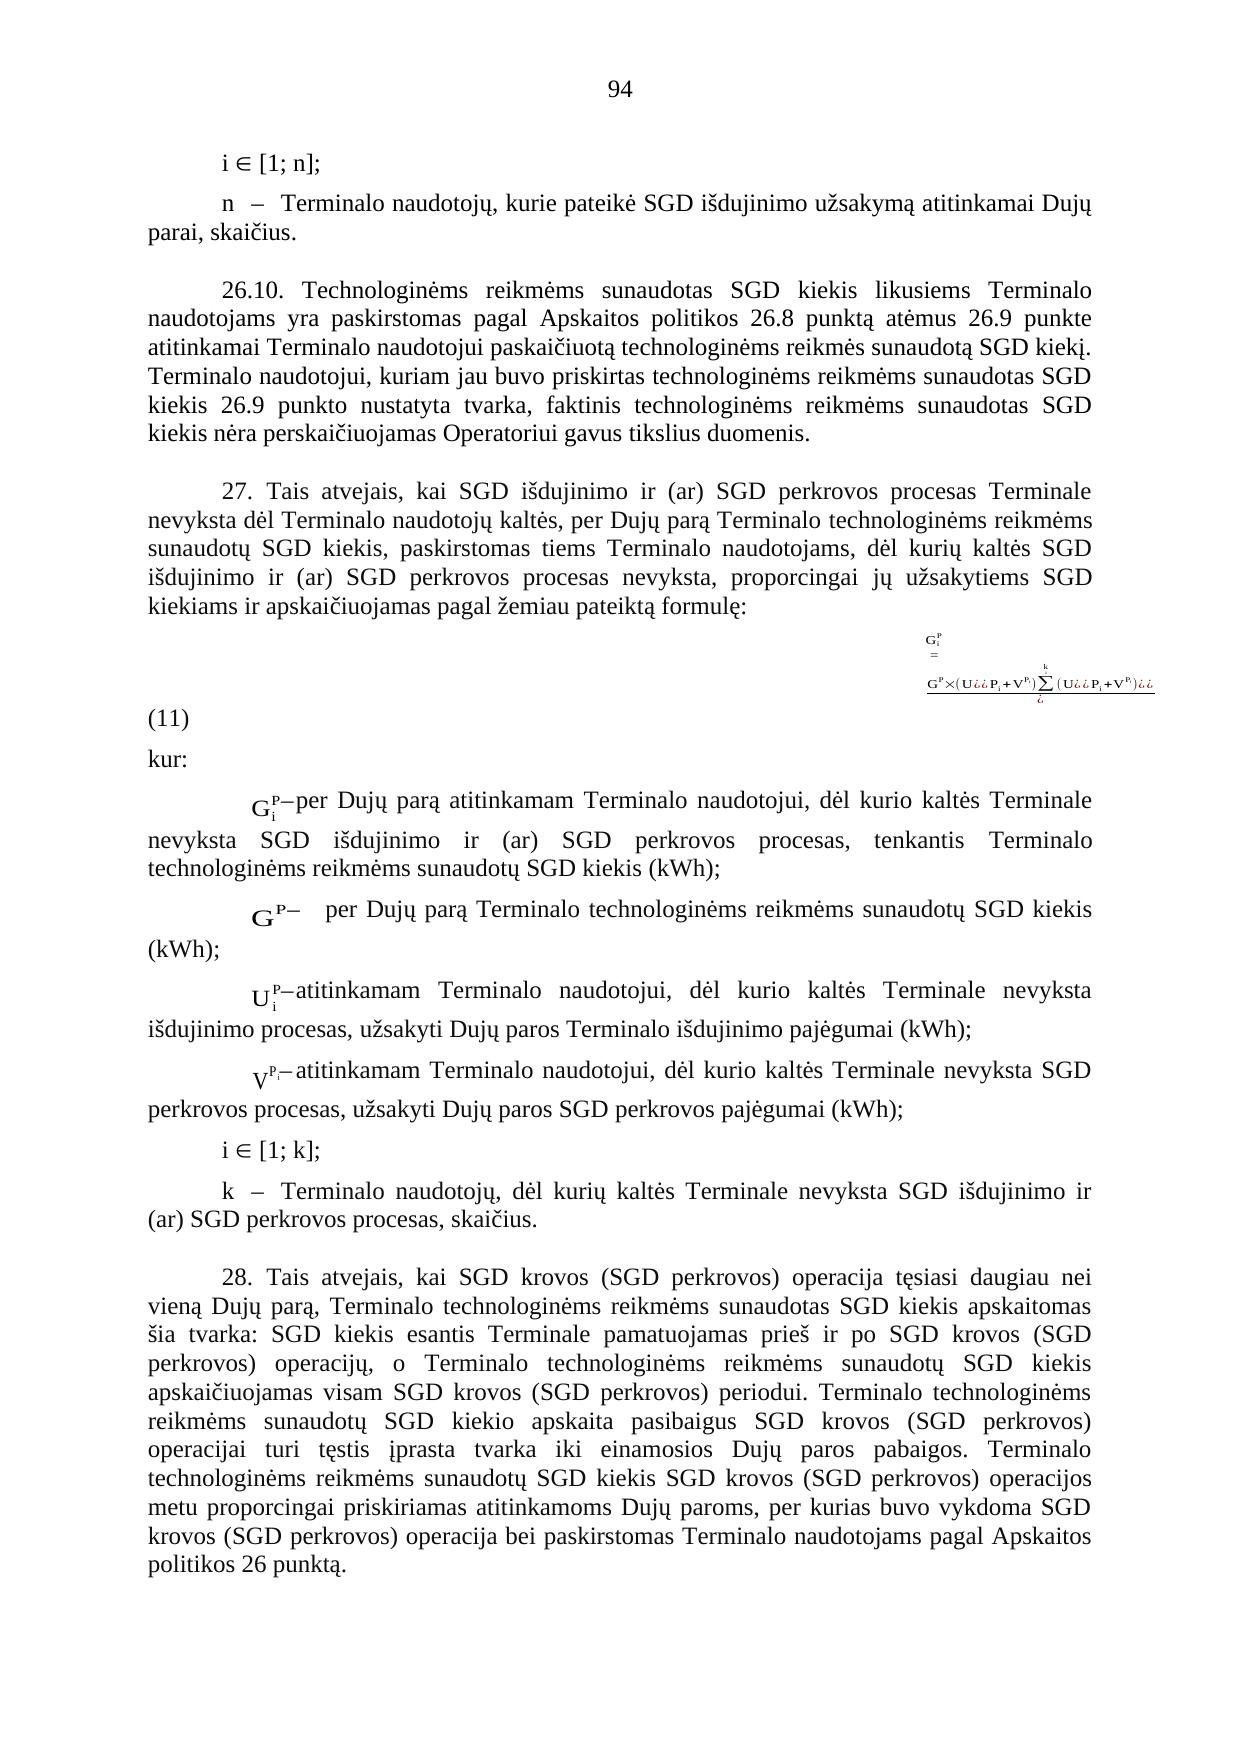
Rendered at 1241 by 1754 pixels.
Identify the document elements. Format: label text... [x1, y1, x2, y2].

text k – Terminalo naudotojų, dėl kurių kaltės Terminale nevyksta SGD išdujinimo ir (ar) SGD perkrovos procesas, skaičius. [148, 1176, 1092, 1233]
text n – Terminalo naudotojų, kurie pateikė SGD išdujinimo užsakymą atitinkamai Dujų parai, skaičius. [148, 188, 1092, 246]
text – atitinkamam Terminalo naudotojui, dėl kurio kaltės Terminale nevyksta išdujinimo procesas, užsakyti Dujų paros Terminalo išdujinimo pajėgumai (kWh); [148, 975, 1092, 1043]
text 28. Tais atvejais, kai SGD krovos (SGD perkrovos) operacija tęsiasi daugiau nei vieną Dujų parą, Terminalo technologinėms reikmėms sunaudotas SGD kiekis apskaitomas šia tvarka: SGD kiekis esantis Terminale pamatuojamas prieš ir po SGD krovos (SGD perkrovos) operacijų, o Terminalo technologinėms reikmėms sunaudotų SGD kiekis apskaičiuojamas visam SGD krovos (SGD perkrovos) periodui. Terminalo technologinėms reikmėms sunaudotų SGD kiekio apskaita pasibaigus SGD krovos (SGD perkrovos) operacijai turi tęstis įprasta tvarka iki einamosios Dujų paros pabaigos. Terminalo technologinėms reikmėms sunaudotų SGD kiekis SGD krovos (SGD perkrovos) operacijos metu proporcingai priskiriamas atitinkamoms Dujų paroms, per kurias buvo vykdoma SGD krovos (SGD perkrovos) operacija bei paskirstomas Terminalo naudotojams pagal Apskaitos politikos 26 punktą. [148, 1262, 1092, 1578]
text 26.10. Technologinėms reikmėms sunaudotas SGD kiekis likusiems Terminalo naudotojams yra paskirstomas pagal Apskaitos politikos 26.8 punktą atėmus 26.9 punkte atitinkamai Terminalo naudotojui paskaičiuotą technologinėms reikmės sunaudotą SGD kiekį. Terminalo naudotojui, kuriam jau buvo priskirtas technologinėms reikmėms sunaudotas SGD kiekis 26.9 punkto nustatyta tvarka, faktinis technologinėms reikmėms sunaudotas SGD kiekis nėra perskaičiuojamas Operatoriui gavus tikslius duomenis. [148, 275, 1092, 447]
text i  [1; n]; [148, 148, 1092, 176]
text kur: [148, 744, 1092, 773]
text (11) [148, 632, 1092, 732]
text – atitinkamam Terminalo naudotojui, dėl kurio kaltės Terminale nevyksta SGD perkrovos procesas, užsakyti Dujų paros SGD perkrovos pajėgumai (kWh); [148, 1055, 1092, 1123]
text i  [1; k]; [148, 1135, 1092, 1164]
text 27. Tais atvejais, kai SGD išdujinimo ir (ar) SGD perkrovos procesas Terminale nevyksta dėl Terminalo naudotojų kaltės, per Dujų parą Terminalo technologinėms reikmėms sunaudotų SGD kiekis, paskirstomas tiems Terminalo naudotojams, dėl kurių kaltės SGD išdujinimo ir (ar) SGD perkrovos procesas nevyksta, proporcingai jų užsakytiems SGD kiekiams ir apskaičiuojamas pagal žemiau pateiktą formulę: [148, 476, 1092, 620]
text – per Dujų parą atitinkamam Terminalo naudotojui, dėl kurio kaltės Terminale nevyksta SGD išdujinimo ir (ar) SGD perkrovos procesas, tenkantis Terminalo technologinėms reikmėms sunaudotų SGD kiekis (kWh); [148, 785, 1092, 882]
text – per Dujų parą Terminalo technologinėms reikmėms sunaudotų SGD kiekis (kWh); [148, 894, 1092, 963]
